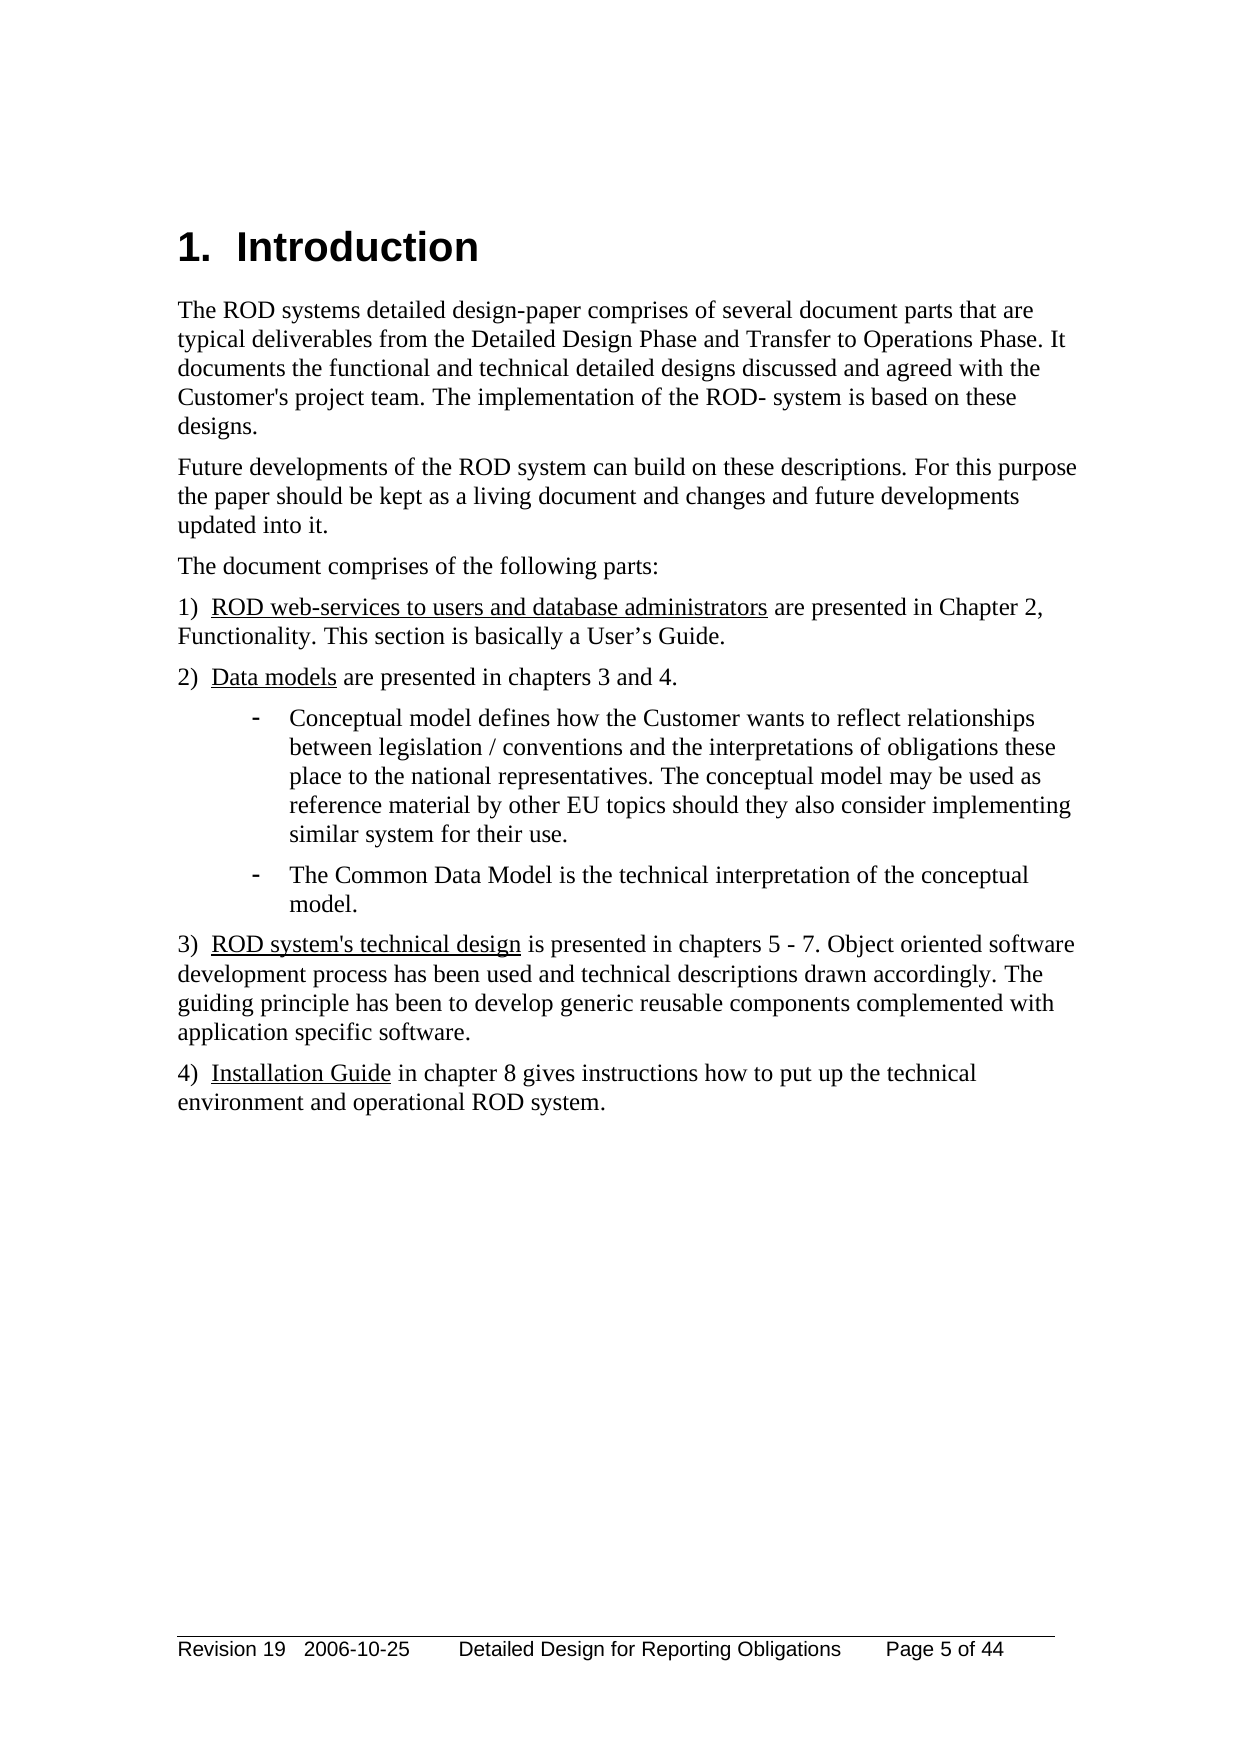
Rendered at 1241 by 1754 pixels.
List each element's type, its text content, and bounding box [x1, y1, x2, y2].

text 1) ROD web-services to users and database administrators are presented in Chapter 2, Functionality. This section is basically a User’s Guide. [177, 592, 1092, 650]
subtitle Introduction [177, 222, 1092, 270]
text The ROD systems detailed design-paper comprises of several document parts that are typical deliverables from the Detailed Design Phase and Transfer to Operations Phase. It documents the functional and technical detailed designs discussed and agreed with the Customer's project team. The implementation of the ROD- system is based on these designs. [177, 295, 1092, 440]
text 3) ROD system's technical design is presented in chapters 5 - 7. Object oriented software development process has been used and technical descriptions drawn accordingly. The guiding principle has been to develop generic reusable components complemented with application specific software. [177, 929, 1092, 1046]
text 4) Installation Guide in chapter 8 gives instructions how to put up the technical environment and operational ROD system. [177, 1057, 1092, 1116]
text 2) Data models are presented in chapters 3 and 4. [177, 662, 1092, 691]
list The Common Data Model is the technical interpretation of the conceptual model. [252, 859, 1092, 918]
text The document comprises of the following parts: [177, 551, 1092, 580]
text Future developments of the ROD system can build on these descriptions. For this purpose the paper should be kept as a living document and changes and future developments updated into it. [177, 452, 1092, 539]
list Conceptual model defines how the Customer wants to reflect relationships between legislation / conventions and the interpretations of obligations these place to the national representatives. The conceptual model may be used as reference material by other EU topics should they also consider implementing similar system for their use. [252, 702, 1092, 848]
